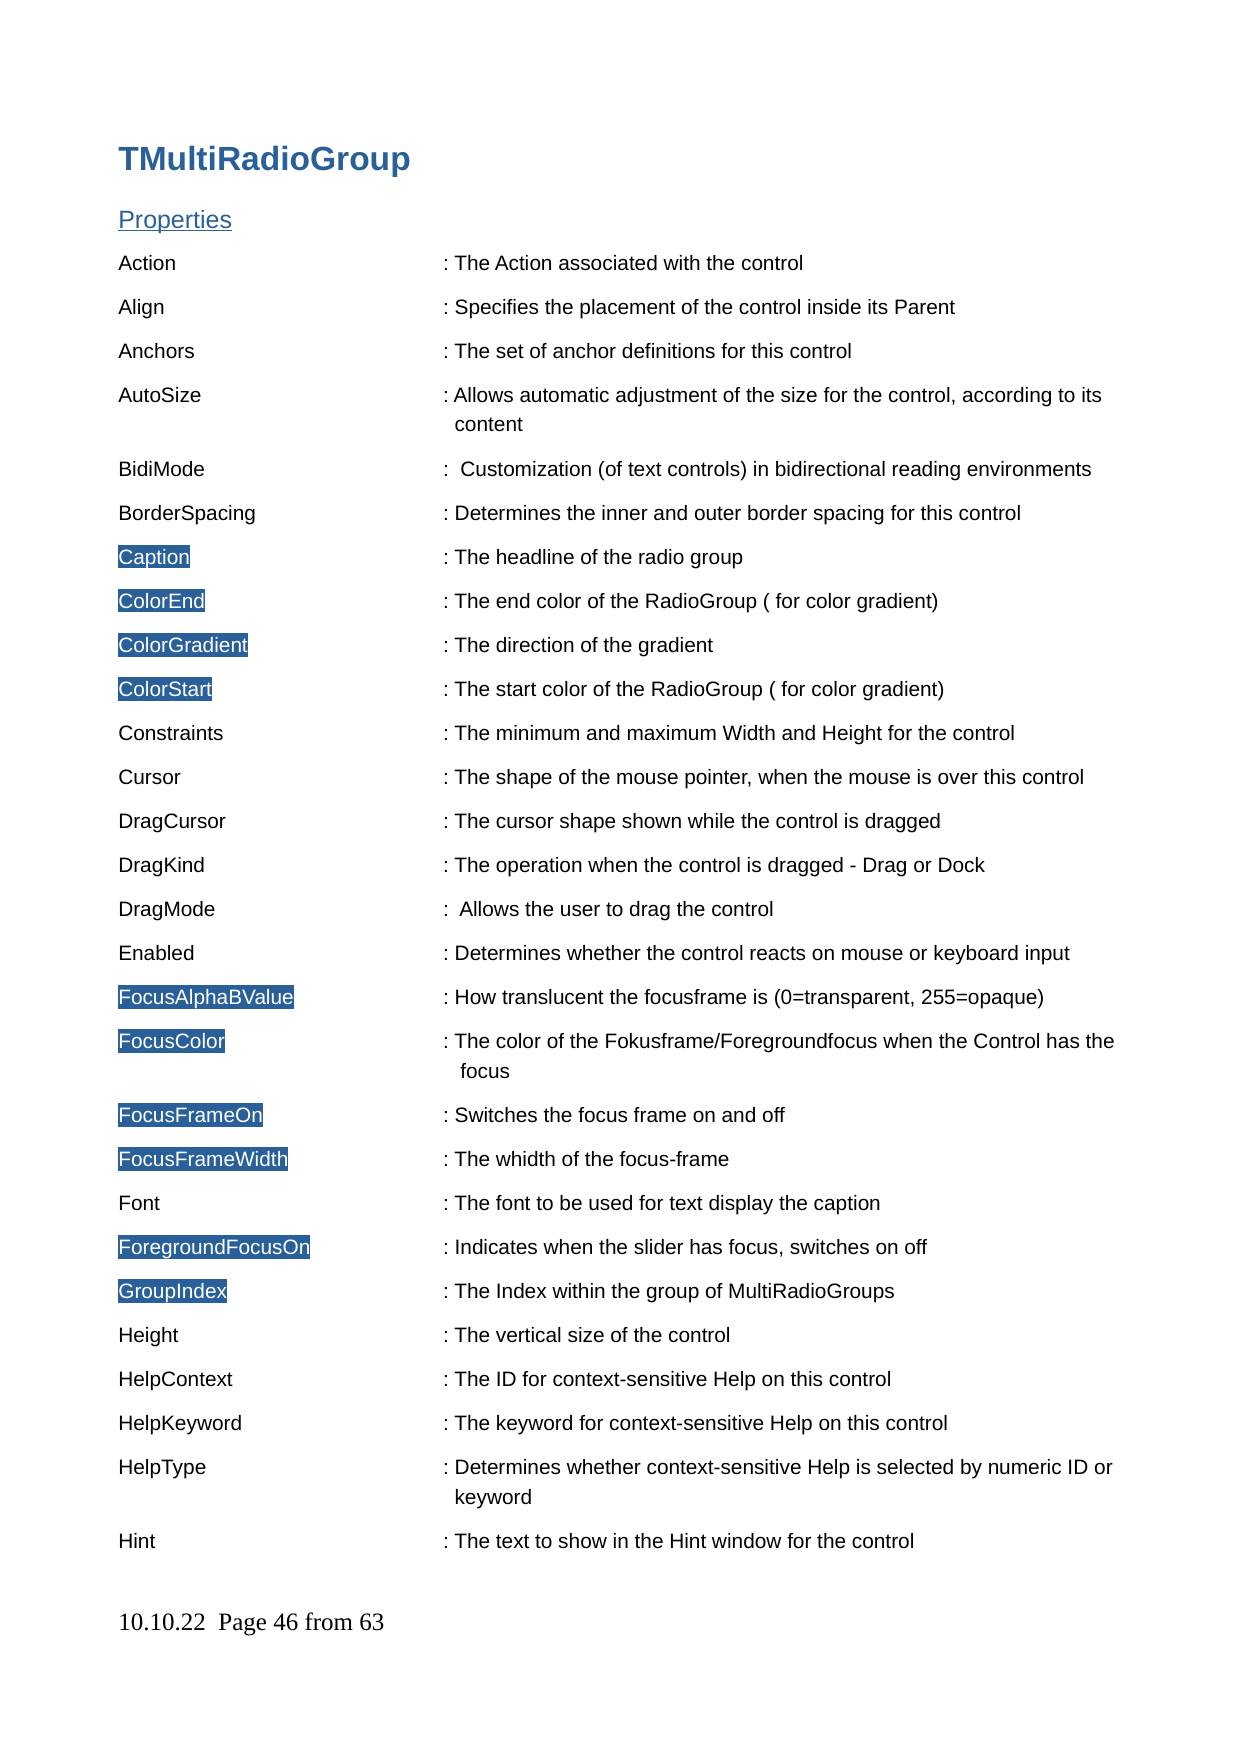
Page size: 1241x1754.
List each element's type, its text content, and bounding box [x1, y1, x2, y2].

text ColorStart : The start color of the RadioGroup ( for color gradient) [118, 673, 1122, 702]
text AutoSize : Allows automatic adjustment of the size for the control, according to its content [118, 379, 1122, 438]
text FocusColor : The color of the Fokusframe/Foregroundfocus when the Control has the focus [118, 1025, 1122, 1084]
text Action : The Action associated with the control [118, 247, 1122, 276]
text Constraints : The minimum and maximum Width and Height for the control [118, 717, 1122, 746]
text HelpType : Determines whether context-sensitive Help is selected by numeric ID or keyword [118, 1451, 1122, 1510]
text ForegroundFocusOn : Indicates when the slider has focus, switches on off [118, 1231, 1122, 1260]
text Hint : The text to show in the Hint window for the control [118, 1525, 1122, 1554]
text Enabled : Determines whether the control reacts on mouse or keyboard input [118, 937, 1122, 967]
text GroupIndex : The Index within the group of MultiRadioGroups [118, 1275, 1122, 1304]
text HelpContext : The ID for context-sensitive Help on this control [118, 1363, 1122, 1393]
text Anchors : The set of anchor definitions for this control [118, 335, 1122, 364]
text Font : The font to be used for text display the caption [118, 1187, 1122, 1216]
text HelpKeyword : The keyword for context-sensitive Help on this control [118, 1407, 1122, 1437]
text Caption : The headline of the radio group [118, 541, 1122, 570]
text ColorGradient : The direction of the gradient [118, 629, 1122, 658]
text Height : The vertical size of the control [118, 1319, 1122, 1348]
subtitle TMultiRadioGroup [118, 139, 1122, 178]
text FocusFrameWidth : The whidth of the focus-frame [118, 1143, 1122, 1172]
text Align : Specifies the placement of the control inside its Parent [118, 291, 1122, 320]
text FocusAlphaBValue : How translucent the focusframe is (0=transparent, 255=opaque) [118, 981, 1122, 1011]
text BorderSpacing : Determines the inner and outer border spacing for this control [118, 496, 1122, 526]
subtitle Properties [118, 205, 1122, 234]
text Cursor : The shape of the mouse pointer, when the mouse is over this control [118, 761, 1122, 790]
text ColorEnd : The end color of the RadioGroup ( for color gradient) [118, 584, 1122, 614]
text DragMode : Allows the user to drag the control [118, 893, 1122, 922]
text DragKind : The operation when the control is dragged - Drag or Dock [118, 849, 1122, 878]
text DragCursor : The cursor shape shown while the control is dragged [118, 805, 1122, 834]
text BidiMode : Customization (of text controls) in bidirectional reading environments [118, 452, 1122, 482]
text FocusFrameOn : Switches the focus frame on and off [118, 1099, 1122, 1128]
